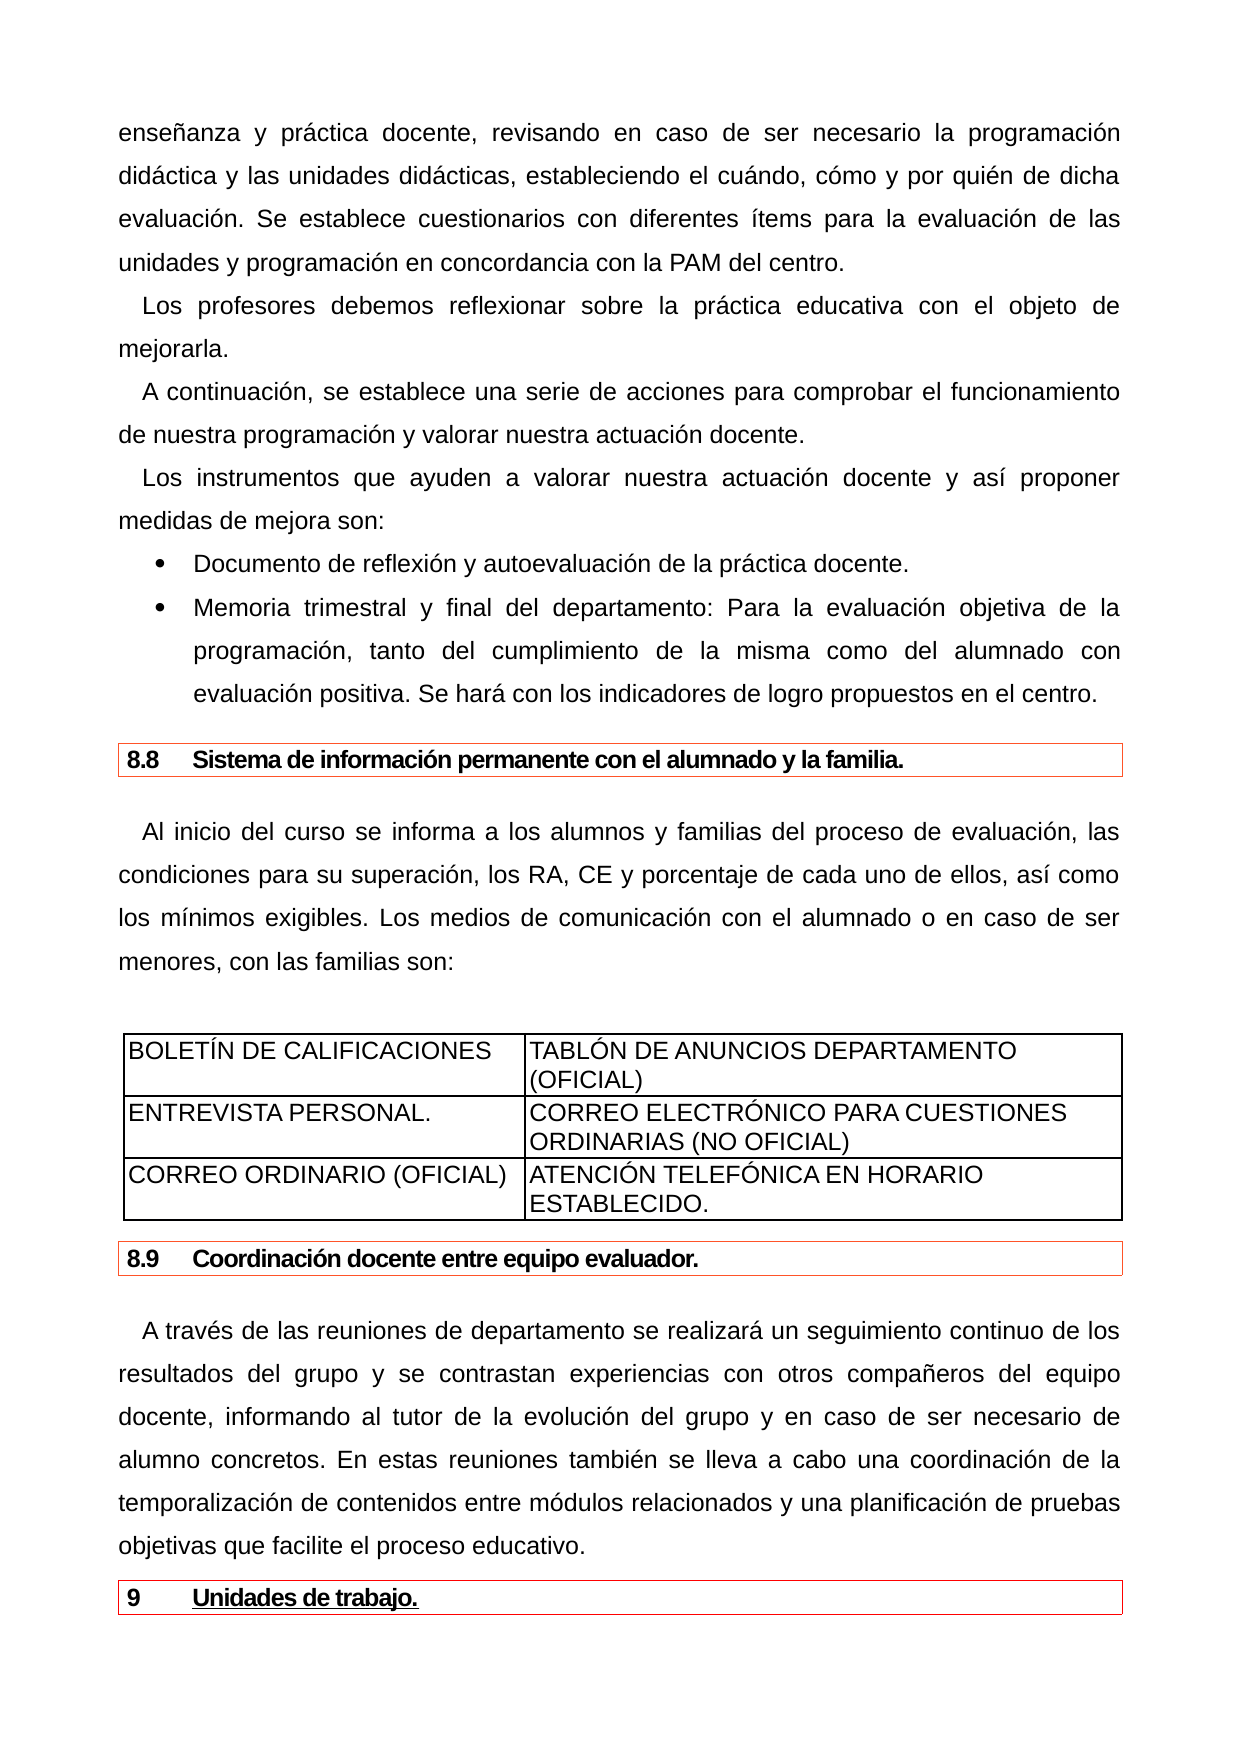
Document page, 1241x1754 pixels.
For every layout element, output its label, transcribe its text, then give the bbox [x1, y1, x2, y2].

table_header TABLÓN DE ANUNCIOS DEPARTAMENTO (OFICIAL) [526, 1035, 1121, 1095]
table_cell ATENCIÓN TELEFÓNICA EN HORARIO ESTABLECIDO. [526, 1159, 1121, 1218]
text A través de las reuniones de departamento se realizará un seguimiento continuo de los resultados del grupo y se contrastan experiencias con otros compañeros del equipo docente, informando al tutor de la evolución del grupo y en caso de ser necesario de alumno concretos. En estas reuniones también se lleva a cabo una coordinación de la temporalización de contenidos entre módulos relacionados y una planificación de pruebas objetivas que facilite el proceso educativo. [118, 1316, 1122, 1560]
subtitle Sistema de información permanente con el alumnado y la familia. [119, 744, 1122, 776]
table_cell CORREO ELECTRÓNICO PARA CUESTIONES ORDINARIAS (NO OFICIAL) [526, 1097, 1121, 1157]
list Documento de reflexión y autoevaluación de la práctica docente. [156, 549, 1122, 578]
text Los profesores debemos reflexionar sobre la práctica educativa con el objeto de mejorarla. [118, 291, 1122, 362]
subtitle Coordinación docente entre equipo evaluador. [119, 1242, 1122, 1275]
table_header BOLETÍN DE CALIFICACIONES [125, 1035, 524, 1095]
text Los instrumentos que ayuden a valorar nuestra actuación docente y así proponer medidas de mejora son: [118, 463, 1122, 535]
text Al inicio del curso se informa a los alumnos y familias del proceso de evaluación, las condiciones para su superación, los RA, CE y porcentaje de cada uno de ellos, así como los mínimos exigibles. Los medios de comunicación con el alumnado o en caso de ser menores, con las familias son: [118, 817, 1122, 975]
text A continuación, se establece una serie de acciones para comprobar el funcionamiento de nuestra programación y valorar nuestra actuación docente. [118, 377, 1122, 449]
list Memoria trimestral y final del departamento: Para la evaluación objetiva de la programación, tanto del cumplimiento de la misma como del alumnado con evaluación positiva. Se hará con los indicadores de logro propuestos en el centro. [156, 593, 1122, 708]
table_cell CORREO ORDINARIO (OFICIAL) [125, 1159, 524, 1218]
text enseñanza y práctica docente, revisando en caso de ser necesario la programación didáctica y las unidades didácticas, estableciendo el cuándo, cómo y por quién de dicha evaluación. Se establece cuestionarios con diferentes ítems para la evaluación de las unidades y programación en concordancia con la PAM del centro. [118, 118, 1122, 276]
table_cell ENTREVISTA PERSONAL. [125, 1097, 524, 1157]
subtitle Unidades de trabajo. [119, 1581, 1122, 1614]
